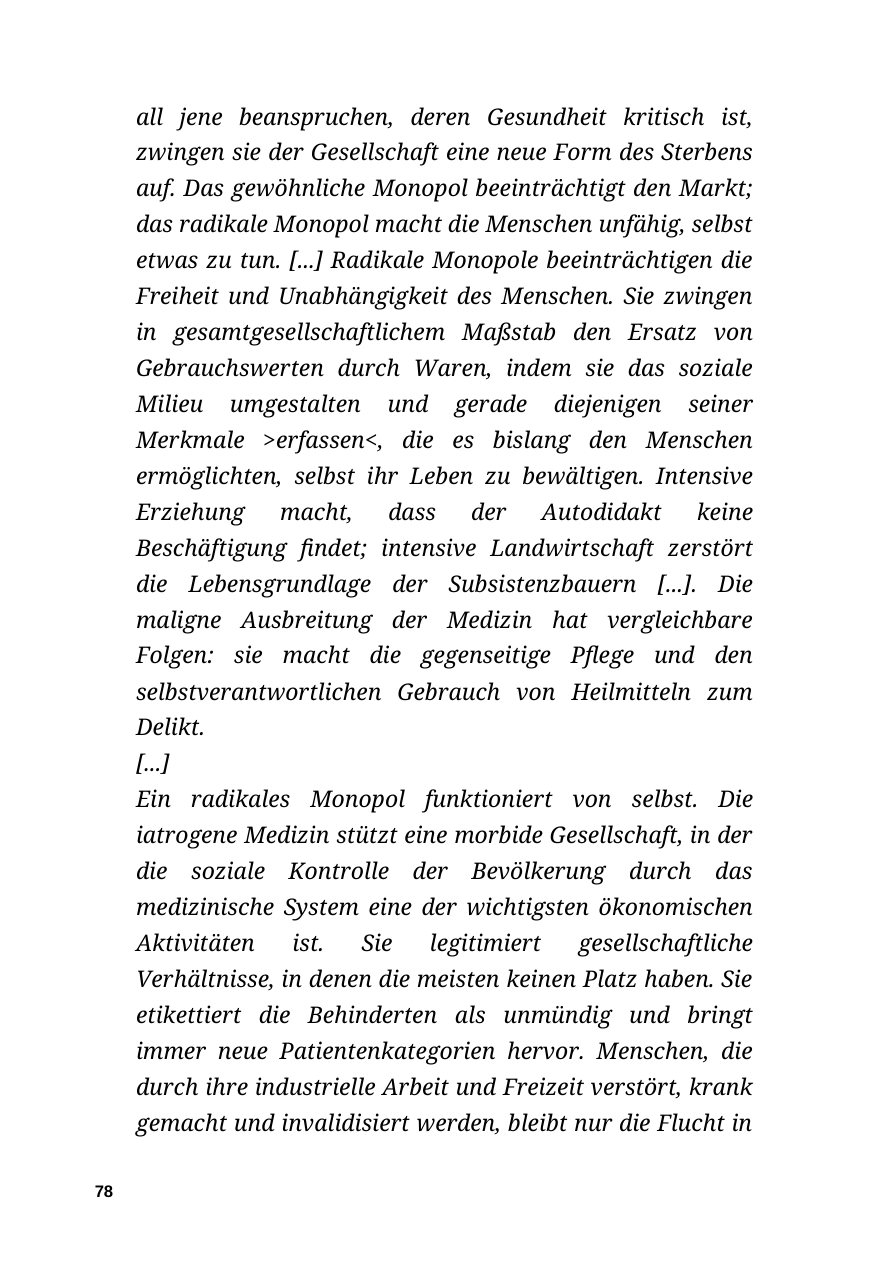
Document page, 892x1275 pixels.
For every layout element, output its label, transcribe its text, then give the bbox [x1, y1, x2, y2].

text [...] [136, 747, 756, 778]
text Ein radikales Monopol funktioniert von selbst. Die iatrogene Medizin stützt eine morbide Gesellschaft, in der die soziale Kontrolle der Bevölkerung durch das medizinische System eine der wichtigsten ökonomischen Aktivitäten ist. Sie legitimiert gesellschaftliche Verhältnisse, in denen die meisten keinen Platz haben. Sie etikettiert die Behinderten als unmündig und bringt immer neue Patientenkategorien hervor. Menschen, die durch ihre industrielle Arbeit und Freizeit verstört, krank gemacht und invalidisiert werden, bleibt nur die Flucht in [136, 783, 756, 1138]
text all jene beanspruchen, deren Gesundheit kritisch ist, zwingen sie der Gesellschaft eine neue Form des Sterbens auf. Das gewöhnliche Monopol beeinträchtigt den Markt; das radikale Monopol macht die Menschen unfähig, selbst etwas zu tun. [...] Radikale Monopole beeinträchtigen die Freiheit und Unabhängigkeit des Menschen. Sie zwingen in gesamtgesellschaftlichem Maßstab den Ersatz von Gebrauchswerten durch Waren, indem sie das soziale Milieu umgestalten und gerade diejenigen seiner Merkmale >erfassen<, die es bislang den Menschen ermöglichten, selbst ihr Leben zu bewältigen. Intensive Erziehung macht, dass der Autodidakt keine Beschäftigung findet; intensive Landwirtschaft zerstört die Lebensgrundlage der Subsistenzbauern [...]. Die maligne Ausbreitung der Medizin hat vergleichbare Folgen: sie macht die gegenseitige Pflege und den selbstverantwortlichen Gebrauch von Heilmitteln zum Delikt. [136, 100, 756, 743]
